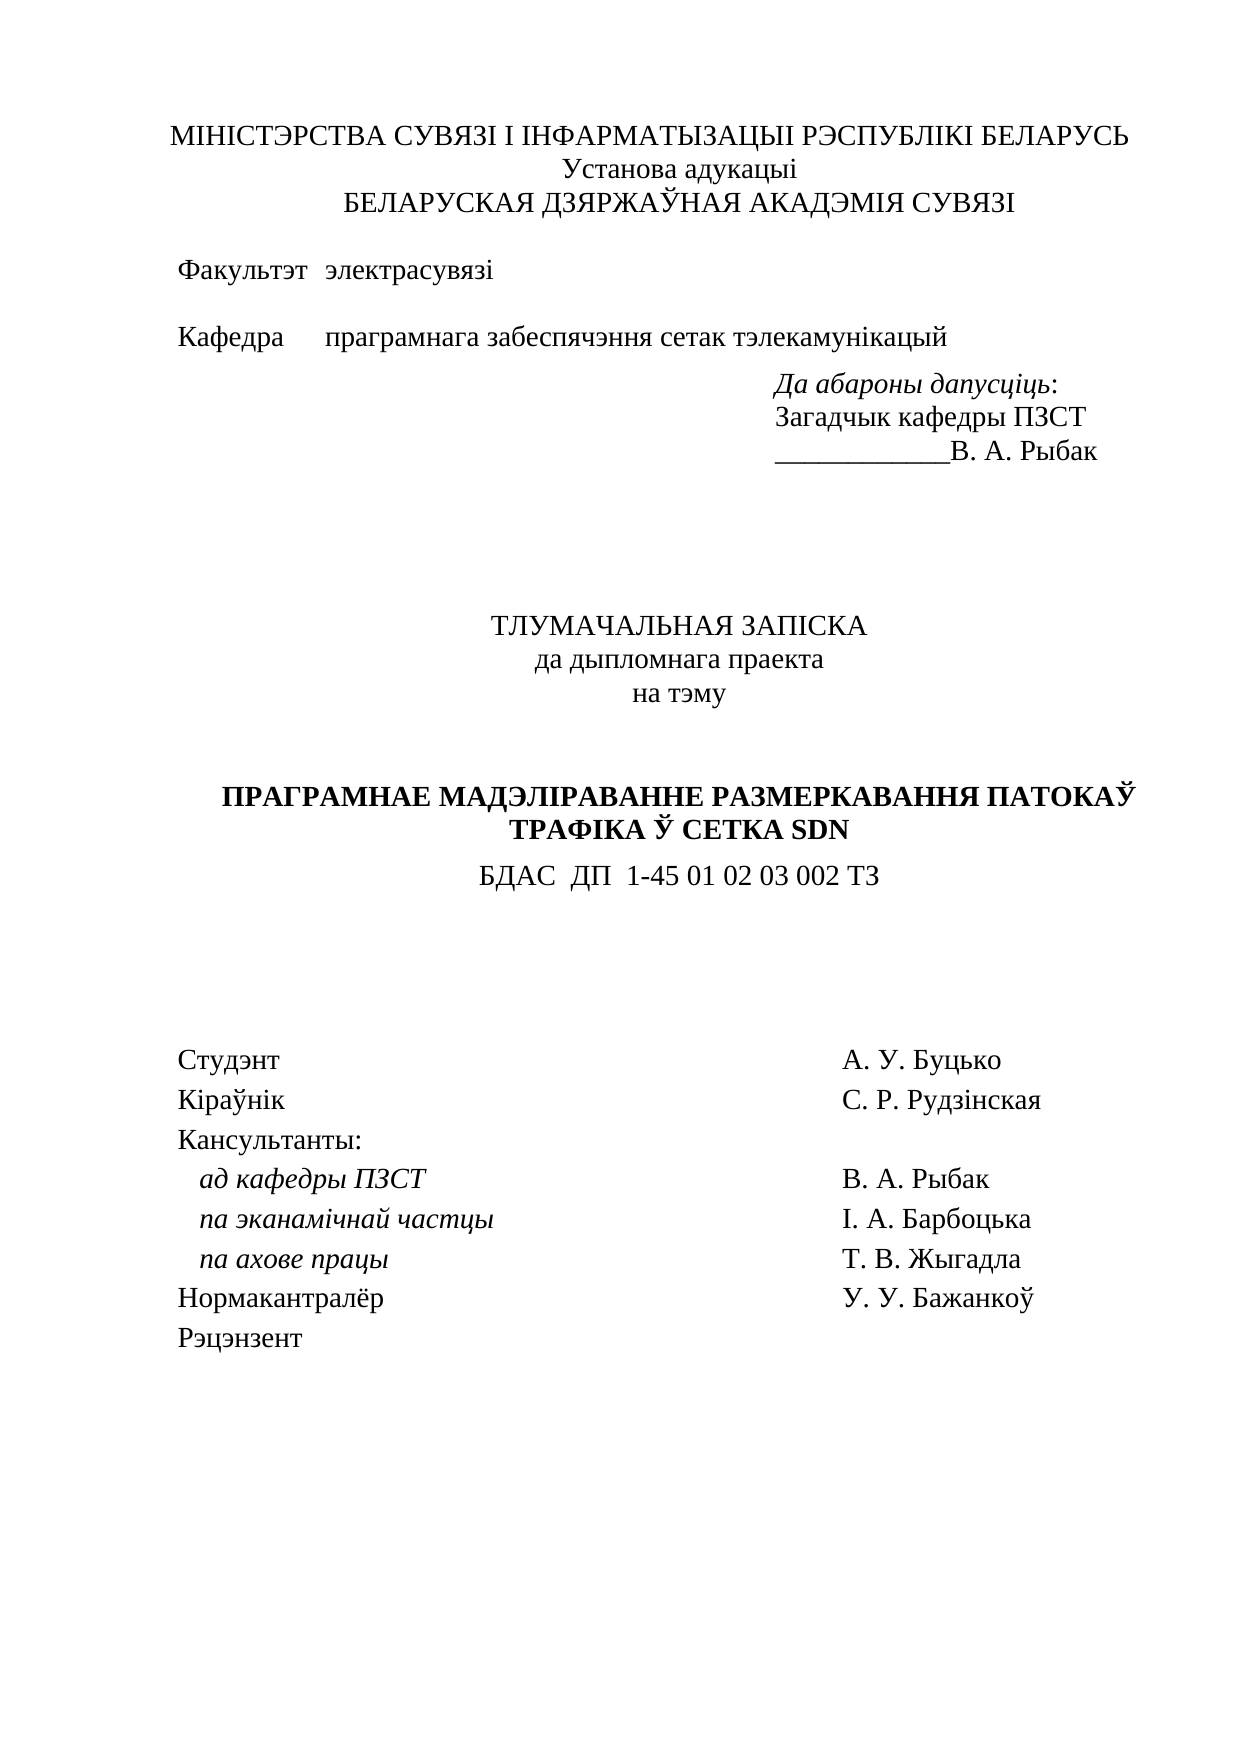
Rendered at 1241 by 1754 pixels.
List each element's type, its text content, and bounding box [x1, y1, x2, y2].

table_header [546, 1043, 831, 1082]
table_cell [1163, 1281, 1240, 1320]
table_cell [1163, 1320, 1240, 1360]
table_cell [546, 1082, 831, 1122]
table_header Студэнт [166, 1043, 546, 1082]
table_cell Кіраўнік [166, 1082, 546, 1122]
table_cell [1163, 1161, 1240, 1201]
table_cell Т. В. Жыгадла [831, 1241, 1163, 1281]
table_cell па ахове працы [166, 1241, 546, 1281]
table_cell па эканамічнай частцы [166, 1201, 546, 1241]
table_cell [546, 1201, 831, 1241]
text ПРАГРАМНАЕ МАДЭЛІРАВАННЕ РАЗМЕРКАВАННЯ ПАТОКАЎ ТРАФІКА Ў СЕТКА sdn [177, 779, 1181, 846]
table_cell В. А. Рыбак [831, 1161, 1163, 1201]
table_cell ад кафедры ПЗСТ [166, 1161, 546, 1201]
table_cell [831, 1320, 1163, 1360]
table_cell [1163, 1082, 1240, 1122]
text Кафедра праграмнага забеспячэння сетак тэлекамунікацый [177, 319, 1181, 353]
text да дыпломнага праекта [177, 641, 1181, 675]
subtitle Установа адукацыі [177, 152, 1181, 185]
table_header [1163, 1043, 1240, 1082]
table_cell [546, 1122, 831, 1161]
table_cell Нормакантралёр [166, 1281, 546, 1320]
table_cell У. У. Бажанкоў [831, 1281, 1163, 1320]
table_header Да абароны дапусціць: [764, 366, 1162, 399]
text ТЛУМАЧАЛЬНАЯ ЗАПІСКА [177, 608, 1181, 641]
table_cell Кансультанты: [166, 1122, 546, 1161]
table_cell [546, 1281, 831, 1320]
table_cell Рэцэнзент [166, 1320, 546, 1360]
table_cell І. А. Барбоцька [831, 1201, 1163, 1241]
table_cell [546, 1161, 831, 1201]
table_cell [831, 1122, 1163, 1161]
table_cell Загадчык кафедры ПЗСТ [764, 399, 1162, 433]
table_cell ____________В. А. Рыбак [764, 433, 1162, 466]
text МІНІСТЭРСТВА СУВЯЗІ І ІНФАРМАТЫЗАЦЫІ РЭСПУБЛІКІ БЕЛАРУСЬ [118, 118, 1181, 152]
text БЕЛАРУСКАЯ ДЗЯРЖАЎНАЯ АКАДЭМІЯ СУВЯЗІ [177, 185, 1181, 219]
table_cell [1163, 1201, 1240, 1241]
text БДАС ДП 1-45 01 02 03 002 ТЗ [177, 858, 1181, 892]
table_cell [546, 1241, 831, 1281]
table_cell [1163, 1241, 1240, 1281]
table_cell [546, 1320, 831, 1360]
table_cell [1163, 1122, 1240, 1161]
text Факультэт электрасувязі [177, 252, 1181, 286]
table_header А. У. Буцько [831, 1043, 1163, 1082]
table_cell С. Р. Рудзінская [831, 1082, 1163, 1122]
text на тэму [177, 675, 1181, 708]
